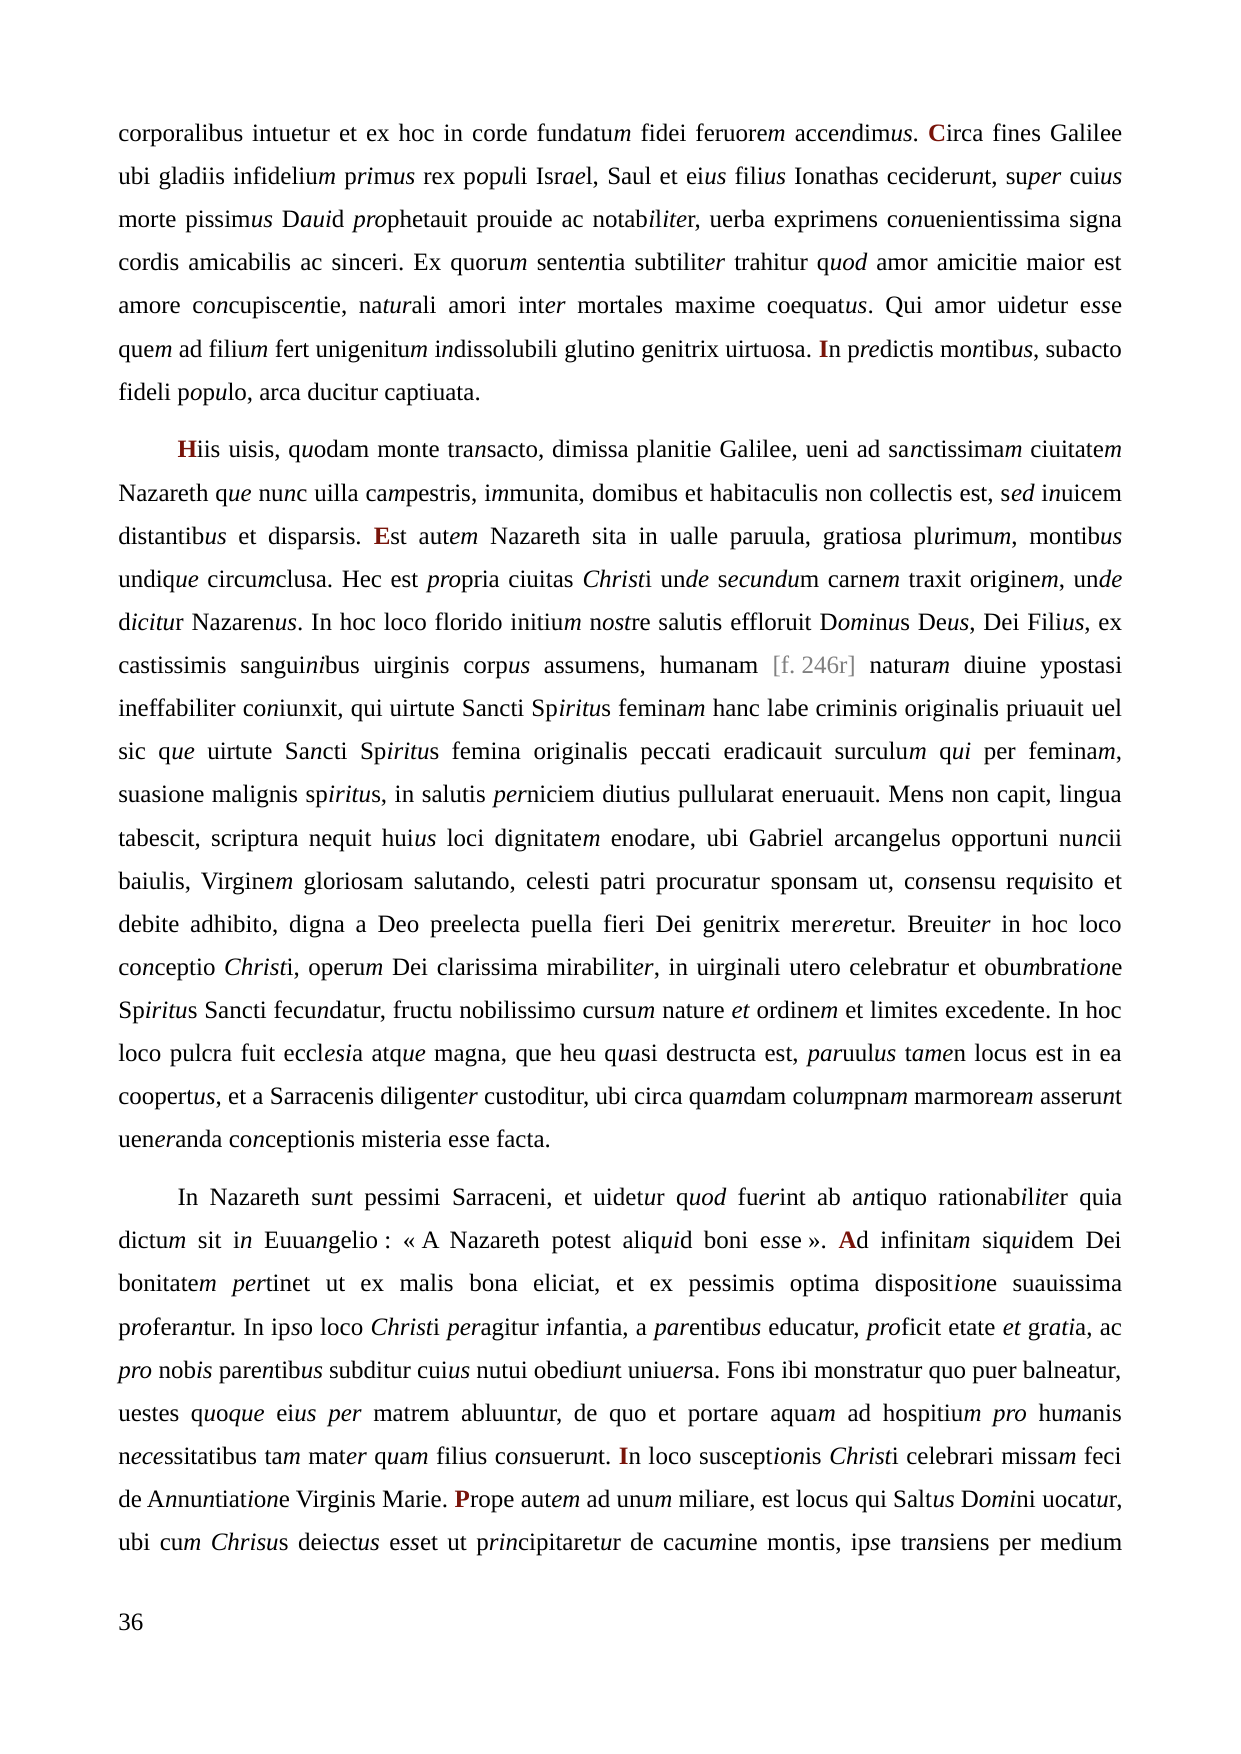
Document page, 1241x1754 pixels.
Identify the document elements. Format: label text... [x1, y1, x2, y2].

text corporalibus intuetur et ex hoc in corde fundatum fidei feruorem accendimus. Circa fines Galilee ubi gladiis infidelium primus rex populi Israel, Saul et eius filius Ionathas ceciderunt, super cuius morte pissimus Dauid prophetauit prouide ac notabiliter, uerba exprimens conuenientissima signa cordis amicabilis ac sinceri. Ex quorum sententia subtiliter trahitur quod amor amicitie maior est amore concupiscentie, naturali amori inter mortales maxime coequatus. Qui amor uidetur esse quem ad filium fert unigenitum indissolubili glutino genitrix uirtuosa. In predictis montibus, subacto fideli populo, arca ducitur captiuata. [118, 118, 1122, 406]
text Hiis uisis, quodam monte transacto, dimissa planitie Galilee, ueni ad sanctissimam ciuitatem Nazareth que nunc uilla campestris, immunita, domibus et habitaculis non collectis est, sed inuicem distantibus et disparsis. Est autem Nazareth sita in ualle paruula, gratiosa plurimum, montibus undique circumclusa. Hec est propria ciuitas Christi unde secundum carnem traxit originem, unde dicitur Nazarenus. In hoc loco florido initium nostre salutis effloruit Dominus Deus, Dei Filius, ex castissimis sanguinibus uirginis corpus assumens, humanam [f. 246r] naturam diuine ypostasi ineffabiliter coniunxit, qui uirtute Sancti Spiritus feminam hanc labe criminis originalis priuauit uel sic que uirtute Sancti Spiritus femina originalis peccati eradicauit surculum qui per feminam, suasione malignis spiritus, in salutis perniciem diutius pullularat eneruauit. Mens non capit, lingua tabescit, scriptura nequit huius loci dignitatem enodare, ubi Gabriel arcangelus opportuni nuncii baiulis, Virginem gloriosam salutando, celesti patri procuratur sponsam ut, consensu requisito et debite adhibito, digna a Deo preelecta puella fieri Dei genitrix mereretur. Breuiter in hoc loco conceptio Christi, operum Dei clarissima mirabiliter, in uirginali utero celebratur et obumbratione Spiritus Sancti fecundatur, fructu nobilissimo cursum nature et ordinem et limites excedente. In hoc loco pulcra fuit ecclesia atque magna, que heu quasi destructa est, paruulus tamen locus est in ea coopertus, et a Sarracenis diligenter custoditur, ubi circa quamdam columpnam marmoream asserunt ueneranda conceptionis misteria esse facta. [118, 434, 1122, 1153]
text In Nazareth sunt pessimi Sarraceni, et uidetur quod fuerint ab antiquo rationabiliter quia dictum sit in Euuangelio : « A Nazareth potest aliquid boni esse ». Ad infinitam siquidem Dei bonitatem pertinet ut ex malis bona eliciat, et ex pessimis optima dispositione suauissima proferantur. In ipso loco Christi peragitur infantia, a parentibus educatur, proficit etate et gratia, ac pro nobis parentibus subditur cuius nutui obediunt uniuersa. Fons ibi monstratur quo puer balneatur, uestes quoque eius per matrem abluuntur, de quo et portare aquam ad hospitium pro humanis necessitatibus tam mater quam filius consuerunt. In loco susceptionis Christi celebrari missam feci de Annuntiatione Virginis Marie. Prope autem ad unum miliare, est locus qui Saltus Domini uocatur, ubi cum Chrisus deiectus esset ut principitaretur de cacumine montis, ipse transiens per medium [118, 1182, 1122, 1556]
